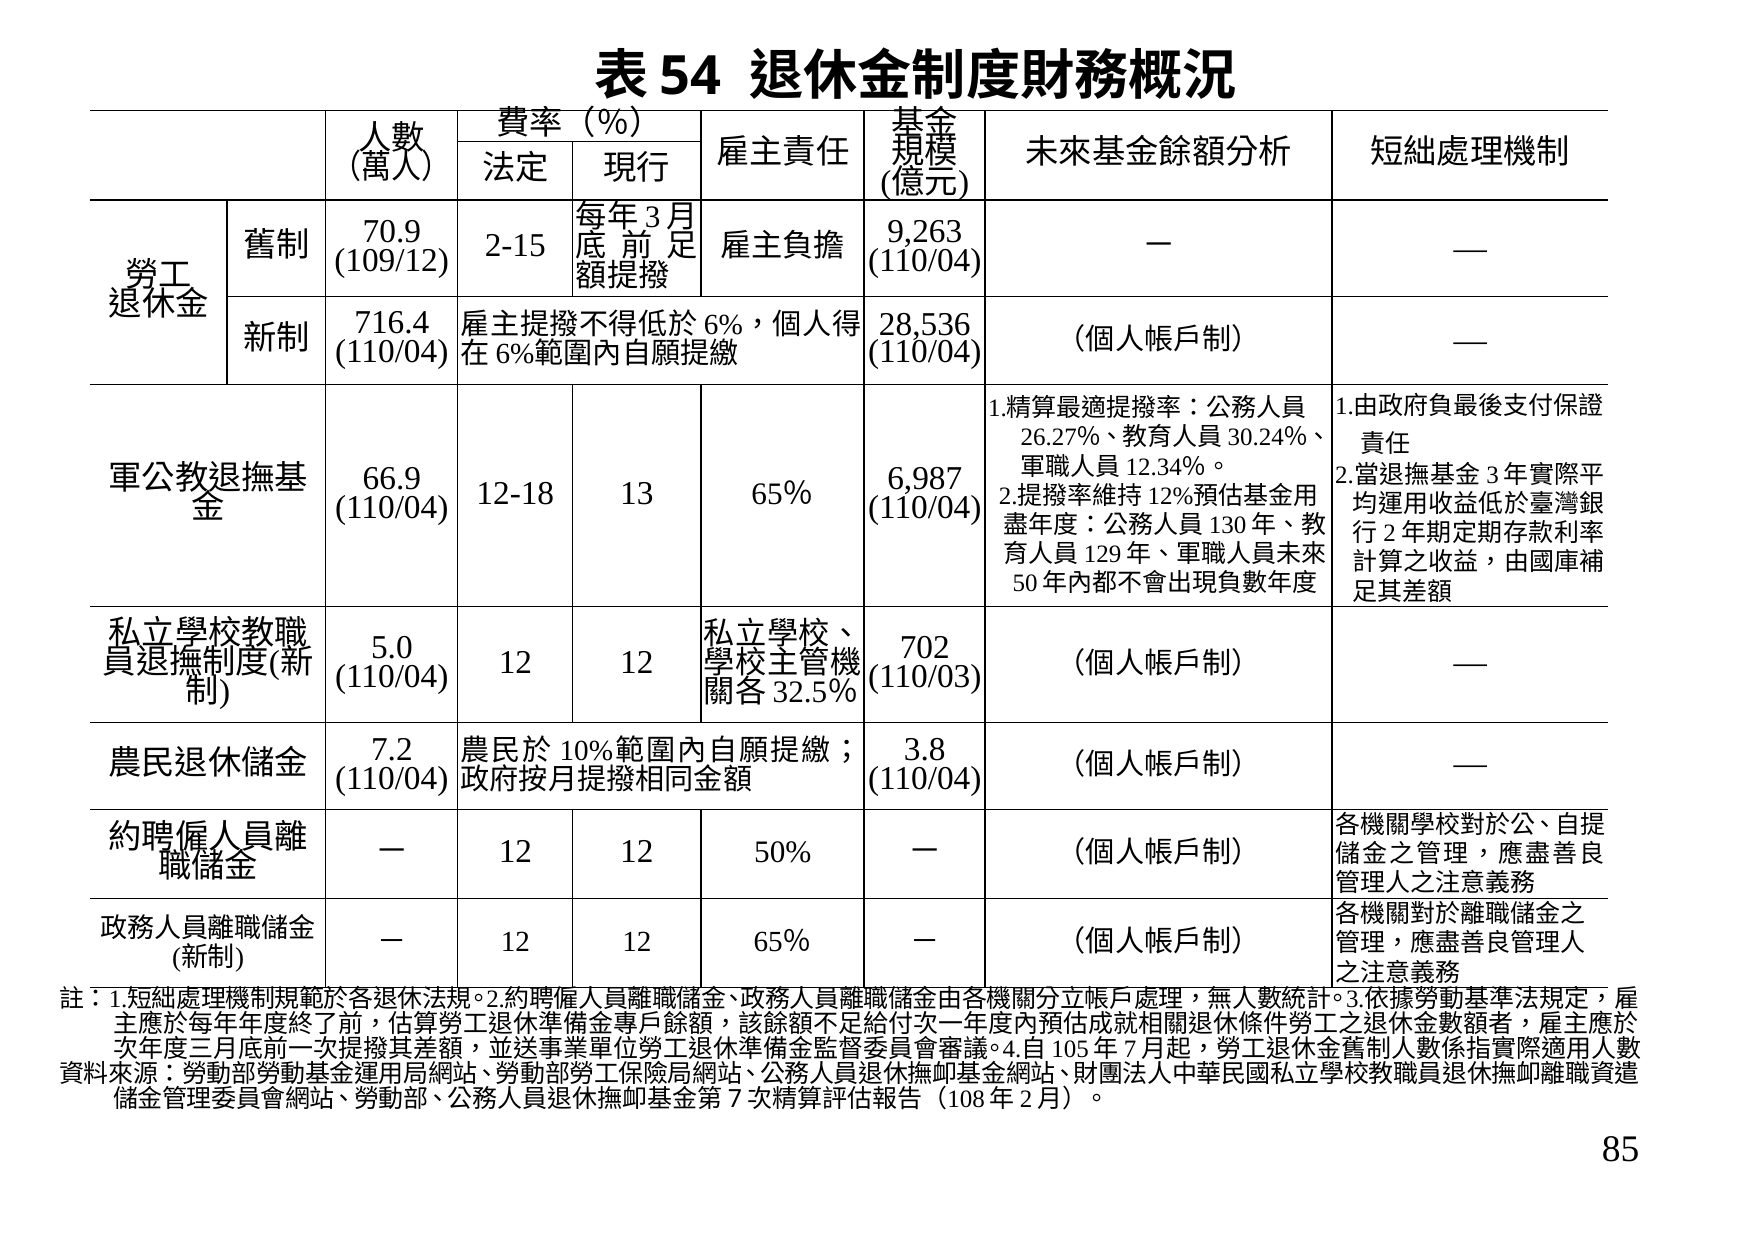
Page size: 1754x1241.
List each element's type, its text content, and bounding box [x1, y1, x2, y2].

table_header 基金 規模 (億元) [865, 111, 984, 199]
table_cell — [1333, 723, 1608, 809]
table_cell 軍公教退撫基金 [90, 385, 325, 606]
table_cell － [326, 899, 457, 987]
table_cell （個人帳戶制） [986, 899, 1331, 987]
table_cell 各機關對於離職儲金之管理，應盡善良管理人之注意義務 [1333, 899, 1608, 987]
table_cell （個人帳戶制） [986, 723, 1331, 809]
table_header 短絀處理機制 [1333, 111, 1608, 199]
table_cell － [326, 810, 457, 898]
table_cell 約聘僱人員離職儲金 [90, 810, 325, 898]
table_cell 舊制 [228, 201, 325, 296]
table_cell 每年3月底前足額提撥 [573, 201, 700, 296]
table_cell － [865, 899, 984, 987]
table_header [90, 111, 325, 199]
table_cell 9,263 (110/04) [865, 201, 984, 296]
text 表54 退休金制度財務概況 [59, 32, 1639, 110]
table_cell 6,987 (110/04) [865, 385, 984, 606]
table_cell 法定 [458, 142, 572, 199]
table_cell 12 [458, 899, 572, 987]
table_cell 12 [573, 810, 700, 898]
table_cell 私立學校教職員退撫制度(新制) [90, 607, 325, 722]
table_cell 2-15 [458, 201, 572, 296]
table_cell 1.精算最適提撥率：公務人員26.27％、教育人員30.24％、軍職人員12.34％。 2.提撥率維持12%預估基金用盡年度：公務人員130年、教育人員129年、軍職人員未來50年內都不會出現負數年度 [986, 385, 1331, 606]
table_cell 雇主提撥不得低於6%，個人得在6%範圍內自願提繳 [458, 297, 863, 383]
table_cell 農民於10%範圍內自願提繳；政府按月提撥相同金額 [458, 723, 863, 809]
text 註：1.短絀處理機制規範於各退休法規。2.約聘僱人員離職儲金、政務人員離職儲金由各機關分立帳戶處理，無人數統計。3.依據勞動基準法規定，雇主應於每年年度終了前，估算勞工退休準備金專戶餘額，該餘額不足給付次一年度內預估成就相關退休條件勞工之退休金數額者，雇主應於次年度三月底前一次提撥其差額，並送事業單位勞工退休準備金監督委員會審議。4.自105年7月起，勞工退休金舊制人數係指實際適用人數。 [59, 988, 1639, 1063]
table_cell 65％ [702, 899, 863, 987]
table_header 雇主責任 [702, 111, 863, 199]
table_cell 66.9 (110/04) [326, 385, 457, 606]
table_cell 12 [573, 607, 700, 722]
table_cell — [1333, 201, 1608, 296]
table_cell 12-18 [458, 385, 572, 606]
table_cell — [1333, 297, 1608, 383]
table_cell 勞工 退休金 [90, 201, 226, 383]
table_cell 農民退休儲金 [90, 723, 325, 809]
table_cell （個人帳戶制） [986, 810, 1331, 898]
table_header 費率（％） [458, 111, 700, 141]
table_header 未來基金餘額分析 [986, 111, 1331, 199]
table_cell （個人帳戶制） [986, 297, 1331, 383]
table_header 人數 （萬人） [326, 111, 457, 199]
table_cell 各機關學校對於公、自提儲金之管理，應盡善良管理人之注意義務 [1333, 810, 1608, 898]
table_cell 1.由政府負最後支付保證責任 2.當退撫基金3年實際平均運用收益低於臺灣銀行2年期定期存款利率計算之收益，由國庫補足其差額 [1333, 385, 1608, 606]
table_cell 5.0 (110/04) [326, 607, 457, 722]
table_cell 716.4 (110/04) [326, 297, 457, 383]
table_cell 3.8 (110/04) [865, 723, 984, 809]
table_cell 現行 [573, 142, 700, 199]
table_cell － [865, 810, 984, 898]
table_cell （個人帳戶制） [986, 607, 1331, 722]
table_cell 12 [458, 810, 572, 898]
table_cell 13 [573, 385, 700, 606]
table_cell 政務人員離職儲金 (新制) [90, 899, 325, 987]
text 資料來源：勞動部勞動基金運用局網站、勞動部勞工保險局網站、公務人員退休撫卹基金網站、財團法人中華民國私立學校教職員退休撫卹離職資遣儲金管理委員會網站、勞動部、公務人員退休撫卹基金第7次精算評估報告（108年2月）。 [59, 1063, 1639, 1113]
table_cell 50% [702, 810, 863, 898]
table_cell — [1333, 607, 1608, 722]
table_cell 私立學校、學校主管機關各32.5％ [702, 607, 863, 722]
table_cell 12 [458, 607, 572, 722]
table_cell － [986, 201, 1331, 296]
table_cell 新制 [228, 297, 325, 383]
table_cell 65％ [702, 385, 863, 606]
table_cell 12 [573, 899, 700, 987]
table_cell 702 (110/03) [865, 607, 984, 722]
table_cell 雇主負擔 [702, 201, 863, 296]
table_cell 7.2 (110/04) [326, 723, 457, 809]
table_cell 28,536 (110/04) [865, 297, 984, 383]
table_cell 70.9 (109/12) [326, 201, 457, 296]
